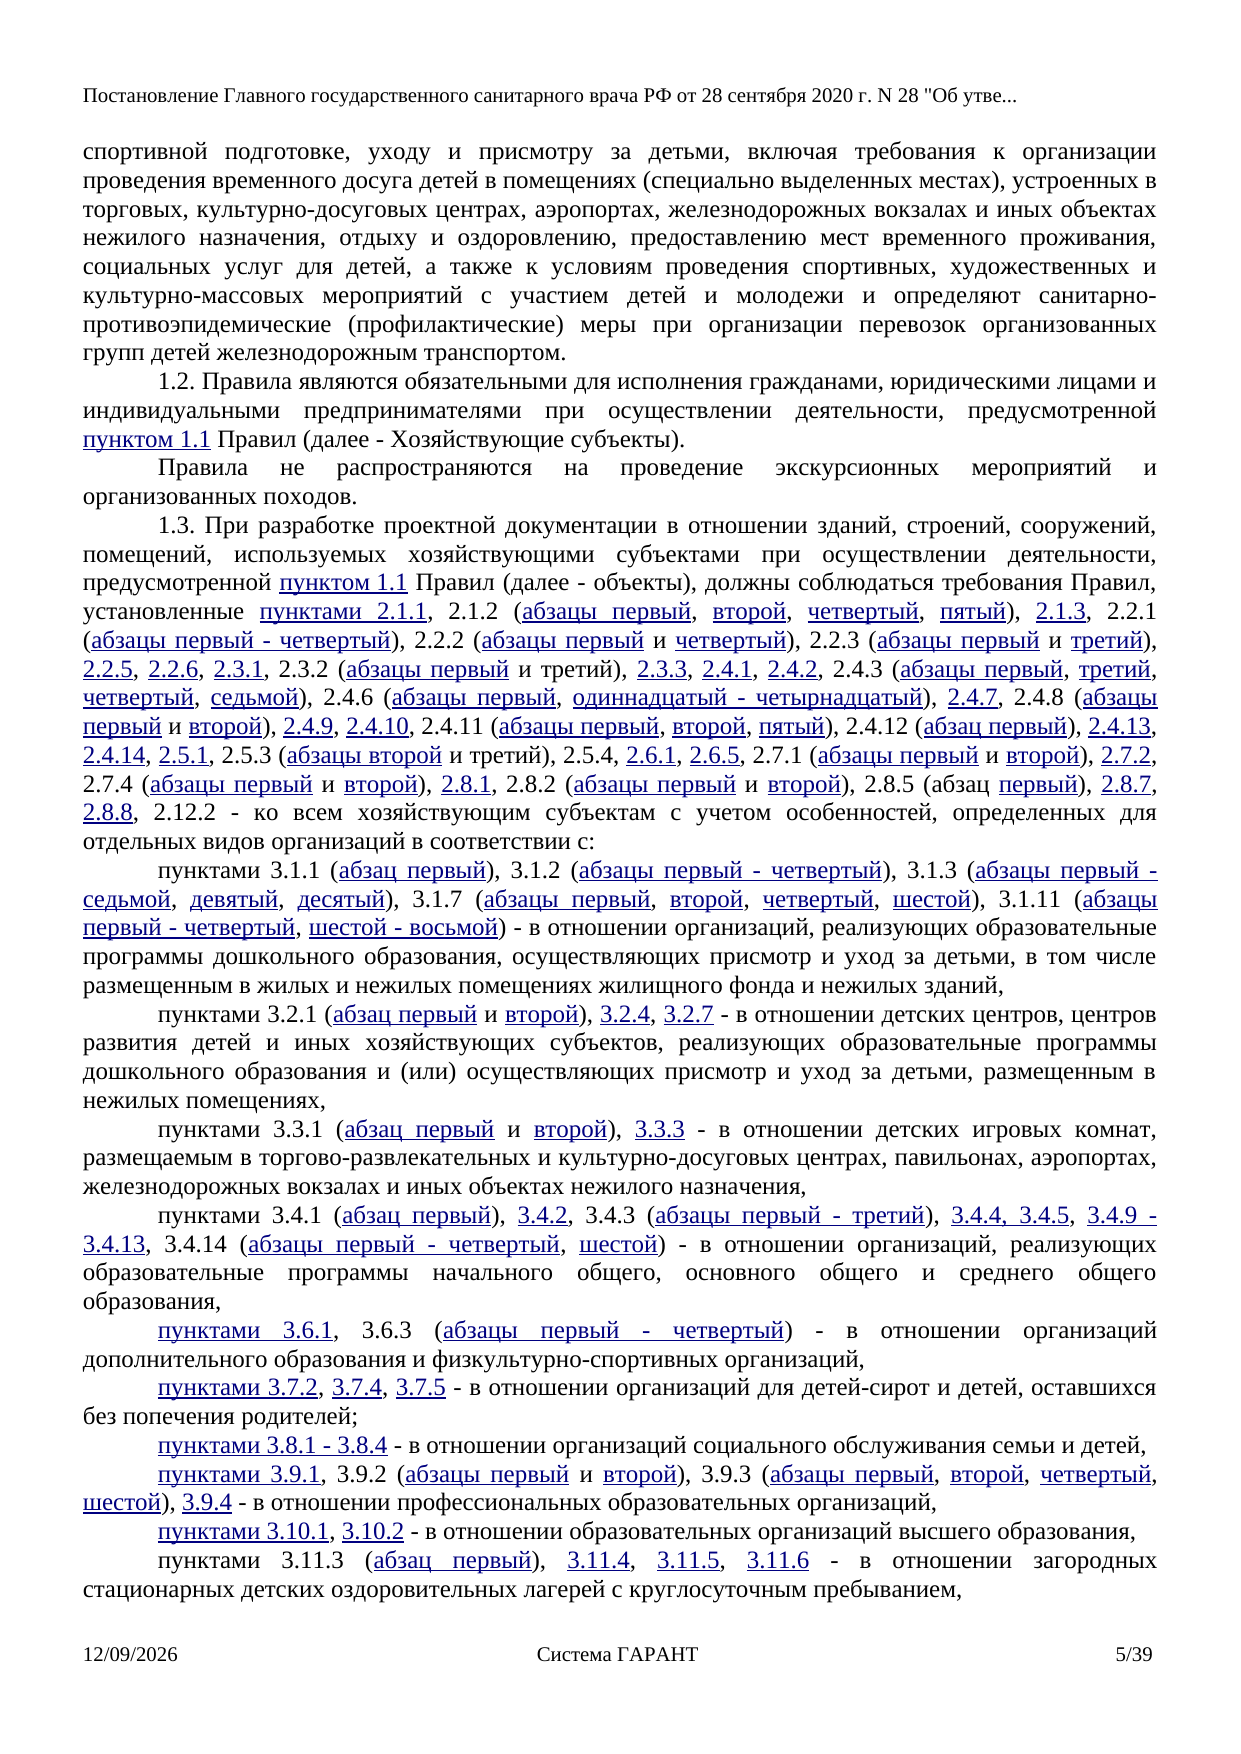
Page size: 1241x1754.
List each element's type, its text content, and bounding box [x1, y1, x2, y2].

text пунктами 3.4.1 (абзац первый), 3.4.2, 3.4.3 (абзацы первый - третий), 3.4.4, 3.4.5, 3.4.9 - 3.4.13, 3.4.14 (абзацы первый - четвертый, шестой) - в отношении организаций, реализующих образовательные программы начального общего, основного общего и среднего общего образования, [83, 1200, 1157, 1315]
text пунктами 3.1.1 (абзац первый), 3.1.2 (абзацы первый - четвертый), 3.1.3 (абзацы первый - седьмой, девятый, десятый), 3.1.7 (абзацы первый, второй, четвертый, шестой), 3.1.11 (абзацы первый - четвертый, шестой - восьмой) - в отношении организаций, реализующих образовательные программы дошкольного образования, осуществляющих присмотр и уход за детьми, в том числе размещенным в жилых и нежилых помещениях жилищного фонда и нежилых зданий, [83, 855, 1157, 999]
text пунктами 3.3.1 (абзац первый и второй), 3.3.3 - в отношении детских игровых комнат, размещаемым в торгово-развлекательных и культурно-досуговых центрах, павильонах, аэропортах, железнодорожных вокзалах и иных объектах нежилого назначения, [83, 1114, 1157, 1200]
text пунктами 3.2.1 (абзац первый и второй), 3.2.4, 3.2.7 - в отношении детских центров, центров развития детей и иных хозяйствующих субъектов, реализующих образовательные программы дошкольного образования и (или) осуществляющих присмотр и уход за детьми, размещенным в нежилых помещениях, [83, 999, 1157, 1114]
text 1.2. Правила являются обязательными для исполнения гражданами, юридическими лицами и индивидуальными предпринимателями при осуществлении деятельности, предусмотренной пунктом 1.1 Правил (далее - Хозяйствующие субъекты). [83, 366, 1157, 452]
text Правила не распространяются на проведение экскурсионных мероприятий и организованных походов. [83, 452, 1157, 510]
text пунктами 3.9.1, 3.9.2 (абзацы первый и второй), 3.9.3 (абзацы первый, второй, четвертый, шестой), 3.9.4 - в отношении профессиональных образовательных организаций, [83, 1459, 1157, 1516]
text пунктами 3.11.3 (абзац первый), 3.11.4, 3.11.5, 3.11.6 - в отношении загородных стационарных детских оздоровительных лагерей с круглосуточным пребыванием, [83, 1545, 1157, 1602]
text пунктами 3.10.1, 3.10.2 - в отношении образовательных организаций высшего образования, [83, 1516, 1157, 1545]
text спортивной подготовке, уходу и присмотру за детьми, включая требования к организации проведения временного досуга детей в помещениях (специально выделенных местах), устроенных в торговых, культурно-досуговых центрах, аэропортах, железнодорожных вокзалах и иных объектах нежилого назначения, отдыху и оздоровлению, предоставлению мест временного проживания, социальных услуг для детей, а также к условиям проведения спортивных, художественных и культурно-массовых мероприятий с участием детей и молодежи и определяют санитарно-противоэпидемические (профилактические) меры при организации перевозок организованных групп детей железнодорожным транспортом. [83, 136, 1157, 366]
text пунктами 3.6.1, 3.6.3 (абзацы первый - четвертый) - в отношении организаций дополнительного образования и физкультурно-спортивных организаций, [83, 1315, 1157, 1372]
text пунктами 3.8.1 - 3.8.4 - в отношении организаций социального обслуживания семьи и детей, [83, 1430, 1157, 1459]
text 1.3. При разработке проектной документации в отношении зданий, строений, сооружений, помещений, используемых хозяйствующими субъектами при осуществлении деятельности, предусмотренной пунктом 1.1 Правил (далее - объекты), должны соблюдаться требования Правил, установленные пунктами 2.1.1, 2.1.2 (абзацы первый, второй, четвертый, пятый), 2.1.3, 2.2.1 (абзацы первый - четвертый), 2.2.2 (абзацы первый и четвертый), 2.2.3 (абзацы первый и третий), 2.2.5, 2.2.6, 2.3.1, 2.3.2 (абзацы первый и третий), 2.3.3, 2.4.1, 2.4.2, 2.4.3 (абзацы первый, третий, четвертый, седьмой), 2.4.6 (абзацы первый, одиннадцатый - четырнадцатый), 2.4.7, 2.4.8 (абзацы первый и второй), 2.4.9, 2.4.10, 2.4.11 (абзацы первый, второй, пятый), 2.4.12 (абзац первый), 2.4.13, 2.4.14, 2.5.1, 2.5.3 (абзацы второй и третий), 2.5.4, 2.6.1, 2.6.5, 2.7.1 (абзацы первый и второй), 2.7.2, 2.7.4 (абзацы первый и второй), 2.8.1, 2.8.2 (абзацы первый и второй), 2.8.5 (абзац первый), 2.8.7, 2.8.8, 2.12.2 - ко всем хозяйствующим субъектам с учетом особенностей, определенных для отдельных видов организаций в соответствии с: [83, 510, 1157, 855]
text пунктами 3.7.2, 3.7.4, 3.7.5 - в отношении организаций для детей-сирот и детей, оставшихся без попечения родителей; [83, 1372, 1157, 1430]
